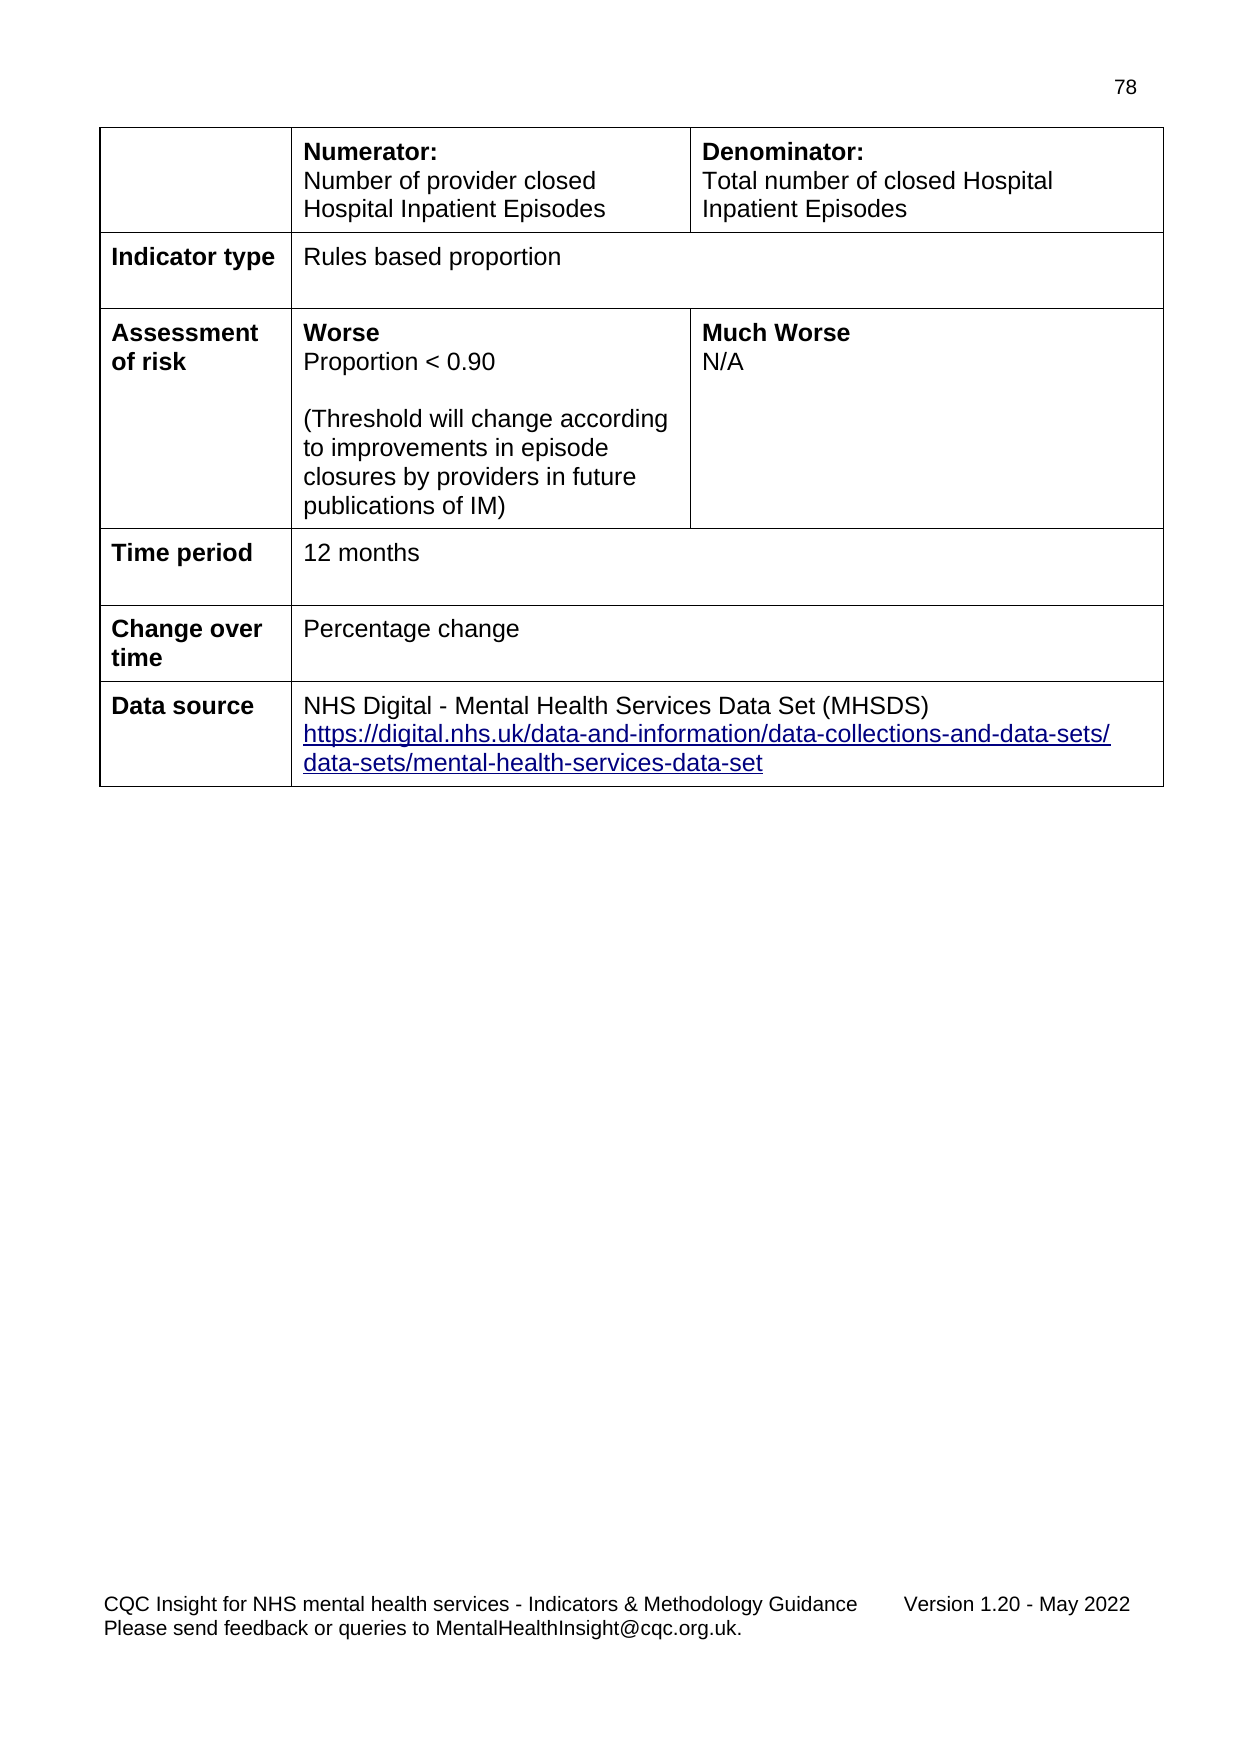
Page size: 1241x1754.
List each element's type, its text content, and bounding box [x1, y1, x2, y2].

table_cell Much Worse N/A [691, 309, 1163, 528]
table_cell Numerator: Number of provider closed Hospital Inpatient Episodes [292, 128, 690, 232]
table_cell Data source [101, 682, 291, 786]
table_cell Assessment of risk [101, 309, 291, 528]
table_cell Percentage change [292, 606, 1163, 681]
table_cell Worse Proportion < 0.90 (Threshold will change according to improvements in episode closures by providers in future publications of IM) [292, 309, 690, 528]
table_cell NHS Digital - Mental Health Services Data Set (MHSDS) https://digital.nhs.uk/data-and-information/data-collections-and-data-sets/data-sets/mental-health-services-data-set [292, 682, 1163, 786]
table_cell Indicator type [101, 233, 291, 308]
table_cell Rules based proportion [292, 233, 1163, 308]
table_cell [101, 128, 291, 232]
table_cell Time period [101, 529, 291, 604]
table_cell Change over time [101, 606, 291, 681]
table_cell Denominator: Total number of closed Hospital Inpatient Episodes [691, 128, 1163, 232]
table_cell 12 months [292, 529, 1163, 604]
